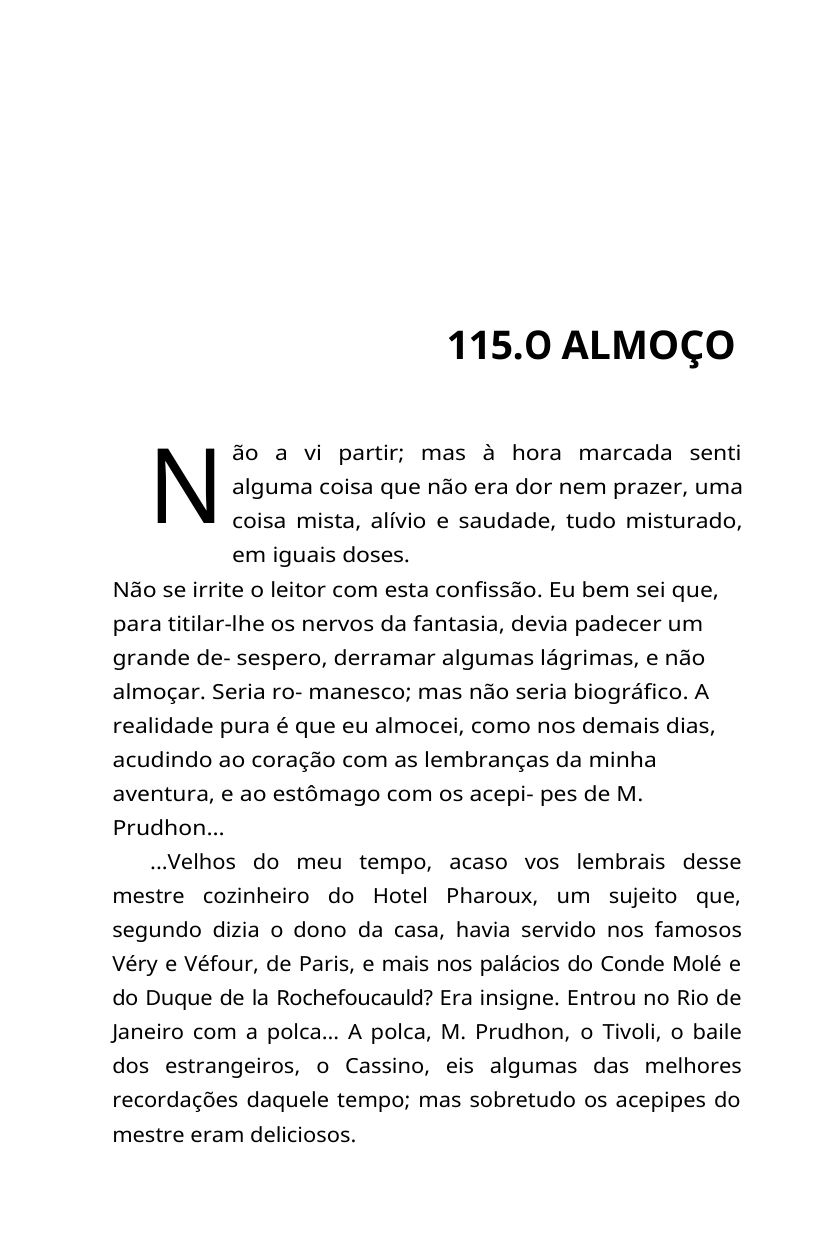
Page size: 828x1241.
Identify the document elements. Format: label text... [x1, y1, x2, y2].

text Não se irrite o leitor com esta confissão. Eu bem sei que, para titilar-lhe os nervos da fantasia, devia padecer um grande de- sespero, derramar algumas lágrimas, e não almoçar. Seria ro- manesco; mas não seria biográfico. A realidade pura é que eu almocei, como nos demais dias, acudindo ao coração com as lembranças da minha aventura, e ao estômago com os acepi- pes de M. Prudhon... [112, 575, 745, 842]
text N [148, 421, 232, 550]
text ...Velhos do meu tempo, acaso vos lembrais desse mestre cozinheiro do Hotel Pharoux, um sujeito que, segundo dizia o dono da casa, havia servido nos famosos Véry e Véfour, de Paris, e mais nos palácios do Conde Molé e do Duque de la Rochefoucauld? Era insigne. Entrou no Rio de Janeiro com a polca... A polca, M. Prudhon, o Tivoli, o baile dos estrangeiros, o Cassino, eis algumas das melhores recordações daquele tempo; mas sobretudo os acepipes do mestre eram deliciosos. [112, 847, 742, 1148]
text ão a vi partir; mas à hora marcada senti alguma coisa que não era dor nem prazer, uma coisa mista, alívio e saudade, tudo misturado, em iguais doses. [232, 438, 743, 569]
subtitle O ALMOÇO [446, 317, 787, 371]
